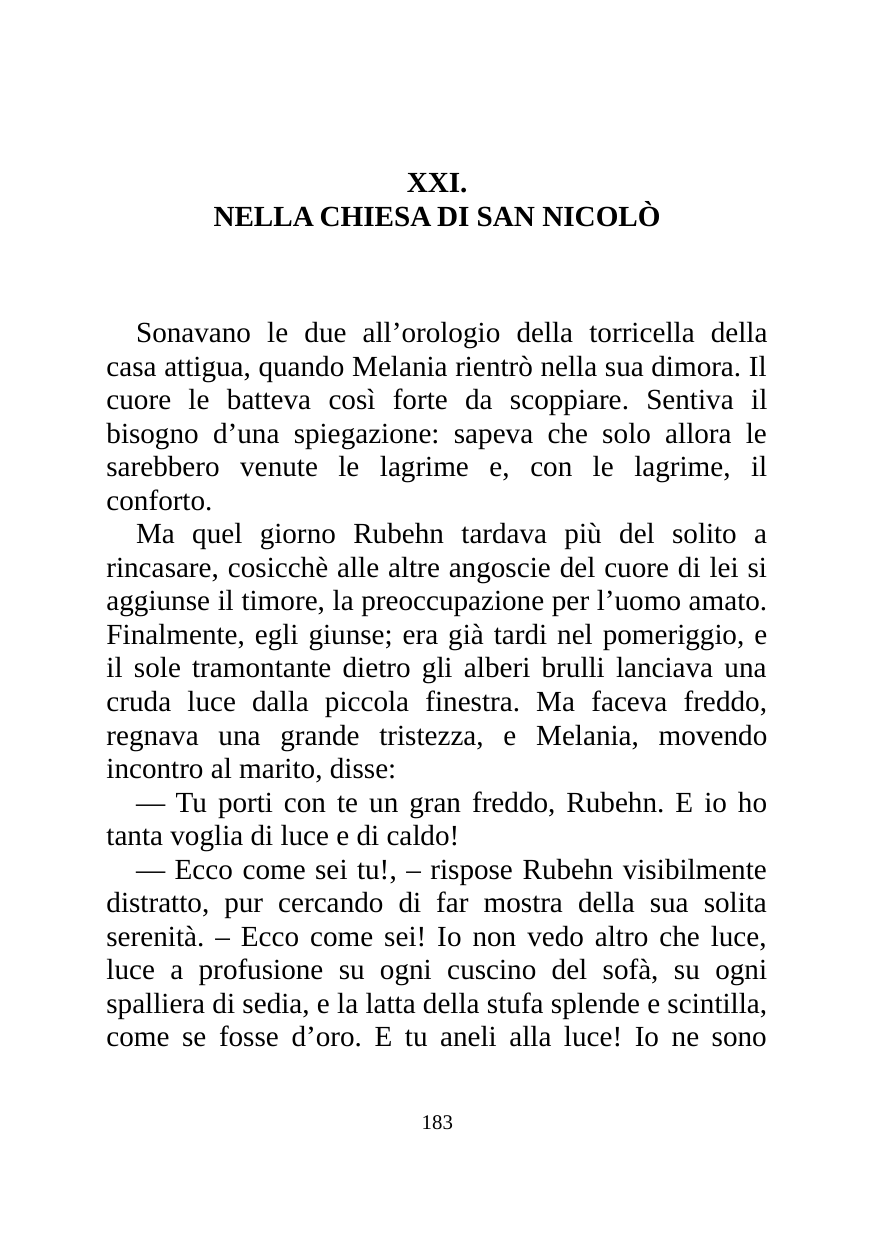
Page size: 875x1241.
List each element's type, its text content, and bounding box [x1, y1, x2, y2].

subtitle XXI. NELLA CHIESA DI SAN NICOLÒ [106, 165, 768, 232]
text Ma quel giorno Rubehn tardava più del solito a rincasare, cosicchè alle altre angoscie del cuore di lei si aggiunse il timore, la preoccupazione per l’uomo amato. Finalmente, egli giunse; era già tardi nel pomeriggio, e il sole tramontante dietro gli alberi brulli lanciava una cruda luce dalla piccola finestra. Ma faceva freddo, regnava una grande tristezza, e Melania, movendo incontro al marito, disse: [106, 516, 768, 785]
text — Ecco come sei tu!, – rispose Rubehn visibilmente distratto, pur cercando di far mostra della sua solita serenità. – Ecco come sei! Io non vedo altro che luce, luce a profusione su ogni cuscino del sofà, su ogni spalliera di sedia, e la latta della stufa splende e scintilla, come se fosse d’oro. E tu aneli alla luce! Io ne sono [106, 852, 768, 1053]
text Sonavano le due all’orologio della torricella della casa attigua, quando Melania rientrò nella sua dimora. Il cuore le batteva così forte da scoppiare. Sentiva il bisogno d’una spiegazione: sapeva che solo allora le sarebbero venute le lagrime e, con le lagrime, il conforto. [106, 315, 768, 516]
text — Tu porti con te un gran freddo, Rubehn. E io ho tanta voglia di luce e di caldo! [106, 785, 768, 852]
